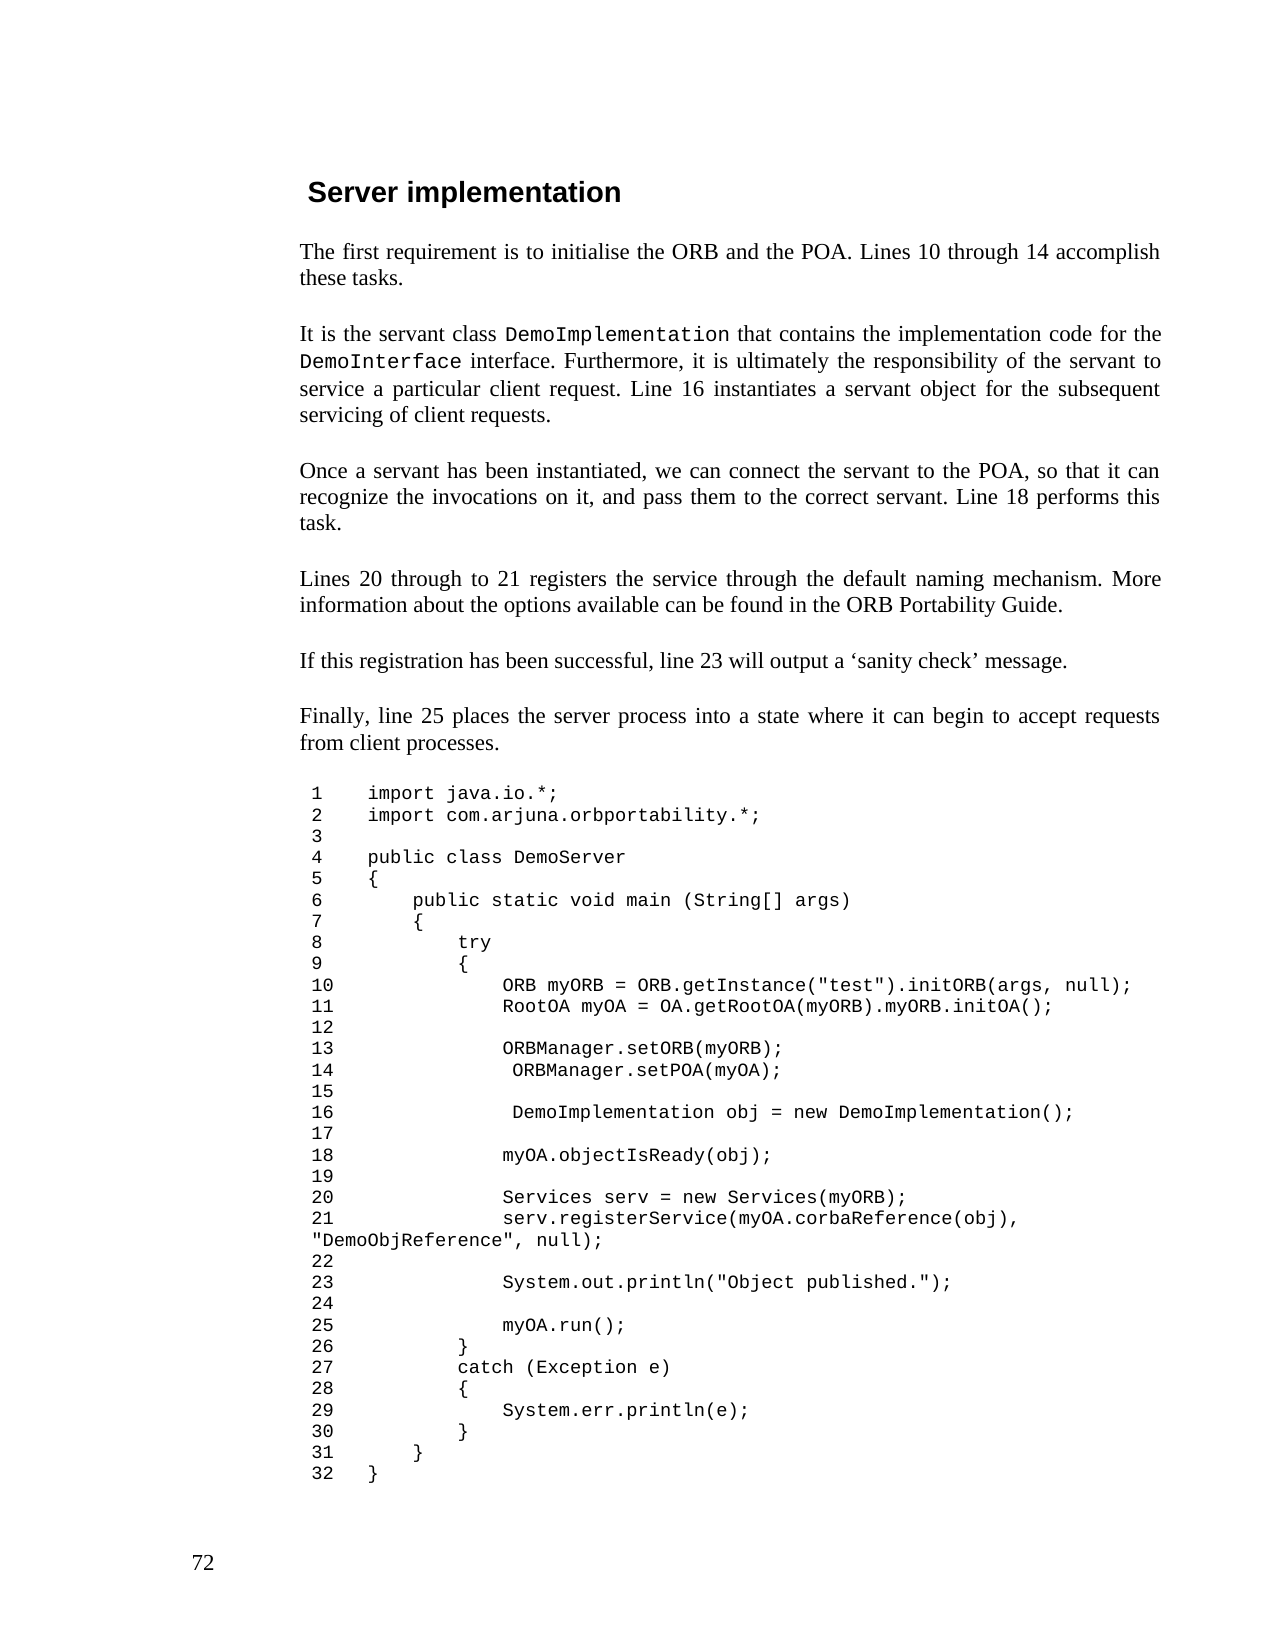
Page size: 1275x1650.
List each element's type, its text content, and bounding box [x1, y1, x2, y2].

text Lines 20 through to 21 registers the service through the default naming mechanism. More information about the options available can be found in the ORB Portability Guide. [299, 565, 1162, 618]
text If this registration has been successful, line 23 will output a ‘sanity check’ message. [299, 647, 1162, 673]
subtitle Server implementation [187, 175, 1162, 208]
text 1 import java.io.*; 2 import com.arjuna.orbportability.*; 3 4 public class DemoServer 5 { 6 public static void main (String[] args) 7 { 8 try 9 { 10 ORB myORB = ORB.getInstance("test").initORB(args, null); 11 RootOA myOA = OA.getRootOA(myORB).myORB.initOA(); 12 13 ORBManager.setORB(myORB); 14 ORBManager.setPOA(myOA); 15 16 DemoImplementation obj = new DemoImplementation(); 17 18 myOA.objectIsReady(obj); 19 20 Services serv = new Services(myORB); 21 serv.registerService(myOA.corbaReference(obj), "DemoObjReference", null); 22 23 System.out.println("Object published."); 24 25 myOA.run(); 26 } 27 catch (Exception e) 28 { 29 System.err.println(e); 30 } 31 } 32 } [311, 784, 1162, 1485]
text Finally, line 25 places the server process into a state where it can begin to accept requests from client processes. [299, 702, 1162, 755]
text The first requirement is to initialise the ORB and the POA. Lines 10 through 14 accomplish these tasks. [299, 238, 1162, 290]
text It is the servant class DemoImplementation that contains the implementation code for the DemoInterface interface. Furthermore, it is ultimately the responsibility of the servant to service a particular client request. Line 16 instantiates a servant object for the subsequent servicing of client requests. [299, 319, 1162, 427]
text Once a servant has been instantiated, we can connect the servant to the POA, so that it can recognize the invocations on it, and pass them to the correct servant. Line 18 performs this task. [299, 457, 1162, 536]
